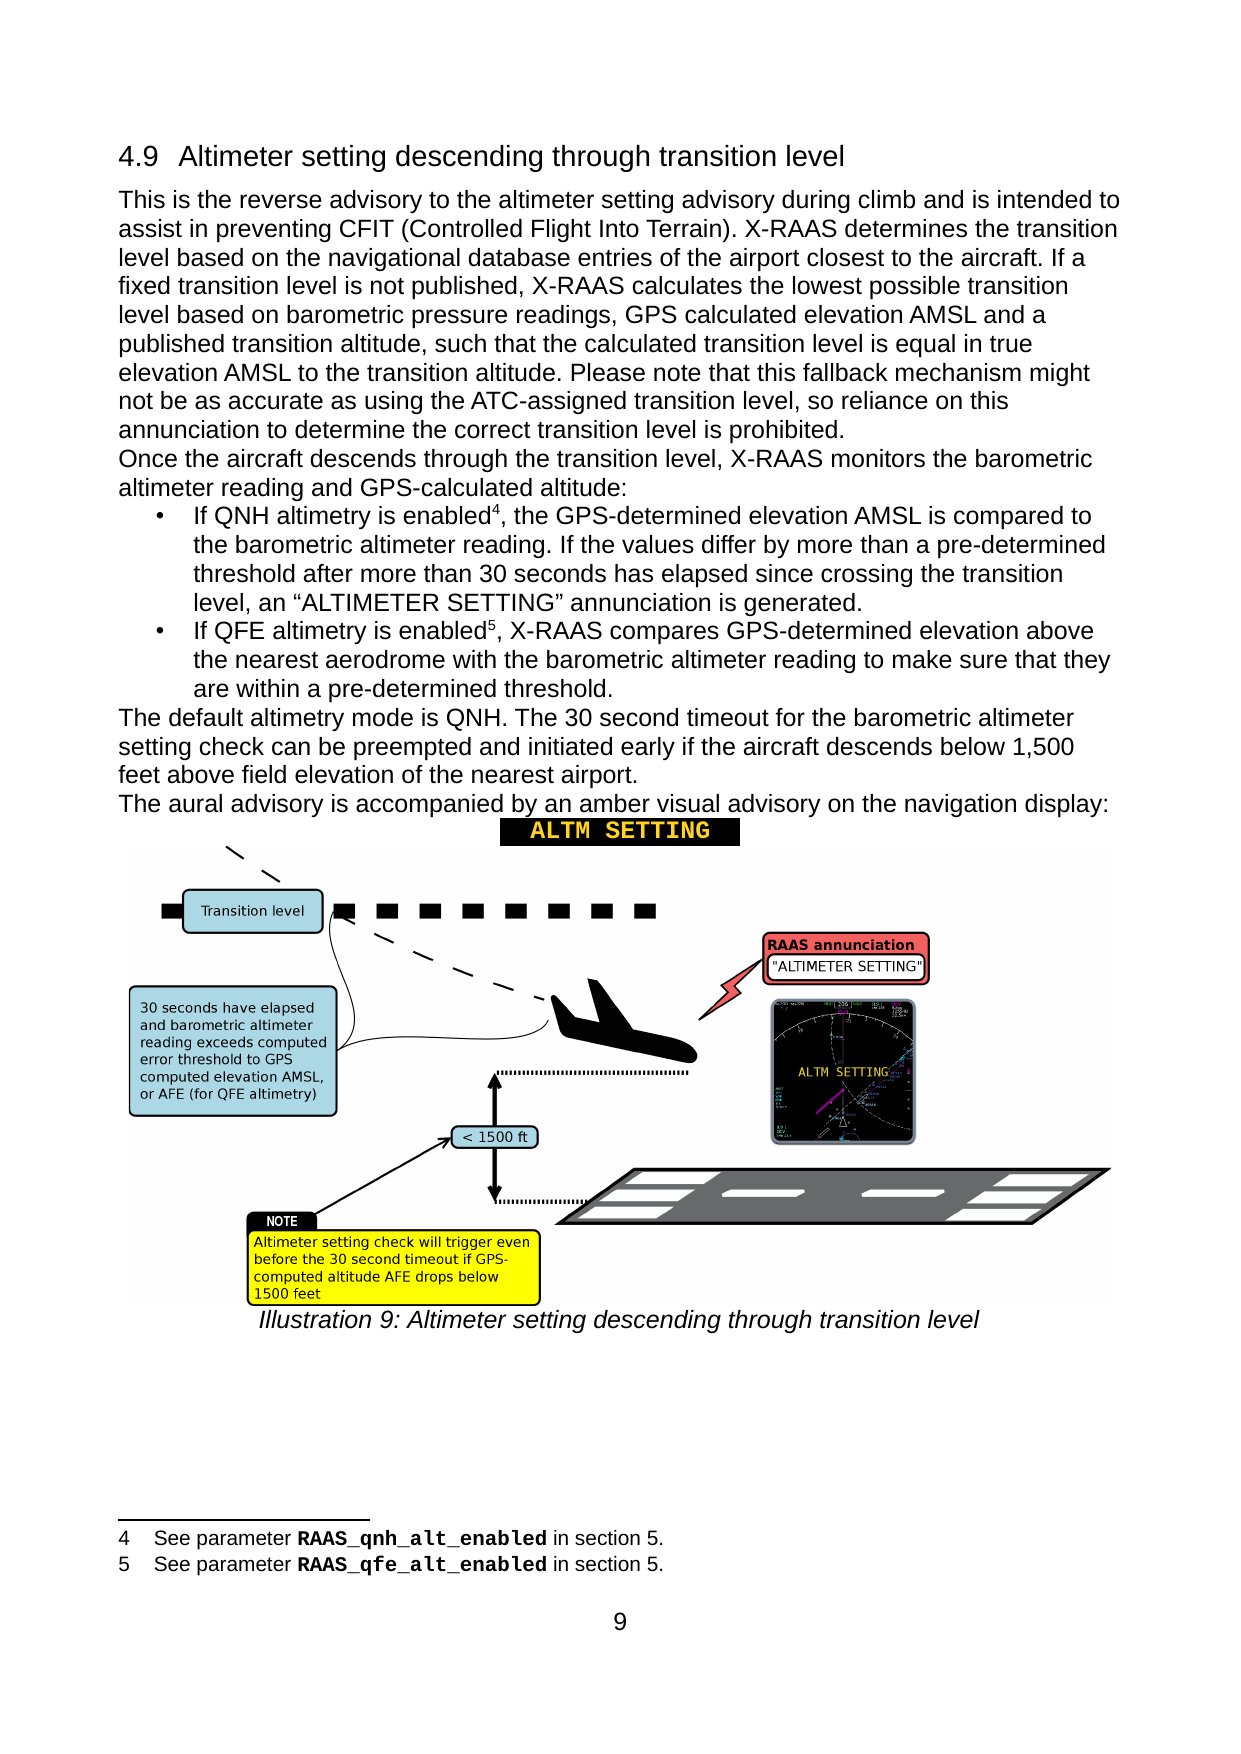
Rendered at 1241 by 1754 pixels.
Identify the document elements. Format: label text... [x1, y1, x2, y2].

text The default altimetry mode is QNH. The 30 second timeout for the barometric altimeter setting check can be preempted and initiated early if the aircraft descends below 1,500 feet above field elevation of the nearest airport. [118, 703, 1122, 789]
list If QNH altimetry is enabled, the GPS-determined elevation AMSL is compared to the barometric altimeter reading. If the values differ by more than a pre-determined threshold after more than 30 seconds has elapsed since crossing the transition level, an “ALTIMETER SETTING” annunciation is generated. [156, 501, 1122, 616]
text ALTM SETTING [118, 818, 1122, 846]
text Once the aircraft descends through the transition level, X-RAAS monitors the barometric altimeter reading and GPS-calculated altitude: [118, 444, 1122, 501]
subtitle Altimeter setting descending through transition level [118, 139, 1122, 172]
text The aural advisory is accompanied by an amber visual advisory on the navigation display: [118, 789, 1122, 818]
text Illustration 9: Altimeter setting descending through transition level [134, 1306, 1106, 1334]
picture [128, 846, 1112, 1306]
list If QFE altimetry is enabled, X-RAAS compares GPS-determined elevation above the nearest aerodrome with the barometric altimeter reading to make sure that they are within a pre-determined threshold. [156, 616, 1122, 703]
text This is the reverse advisory to the altimeter setting advisory during climb and is intended to assist in preventing CFIT (Controlled Flight Into Terrain). X-RAAS determines the transition level based on the navigational database entries of the airport closest to the aircraft. If a fixed transition level is not published, X-RAAS calculates the lowest possible transition level based on barometric pressure readings, GPS calculated elevation AMSL and a published transition altitude, such that the calculated transition level is equal in true elevation AMSL to the transition altitude. Please note that this fallback mechanism might not be as accurate as using the ATC-assigned transition level, so reliance on this annunciation to determine the correct transition level is prohibited. [118, 185, 1122, 444]
list See parameter RAAS_qfe_alt_enabled in section 5. [118, 1552, 1122, 1578]
list See parameter RAAS_qnh_alt_enabled in section 5. [118, 1526, 1122, 1552]
